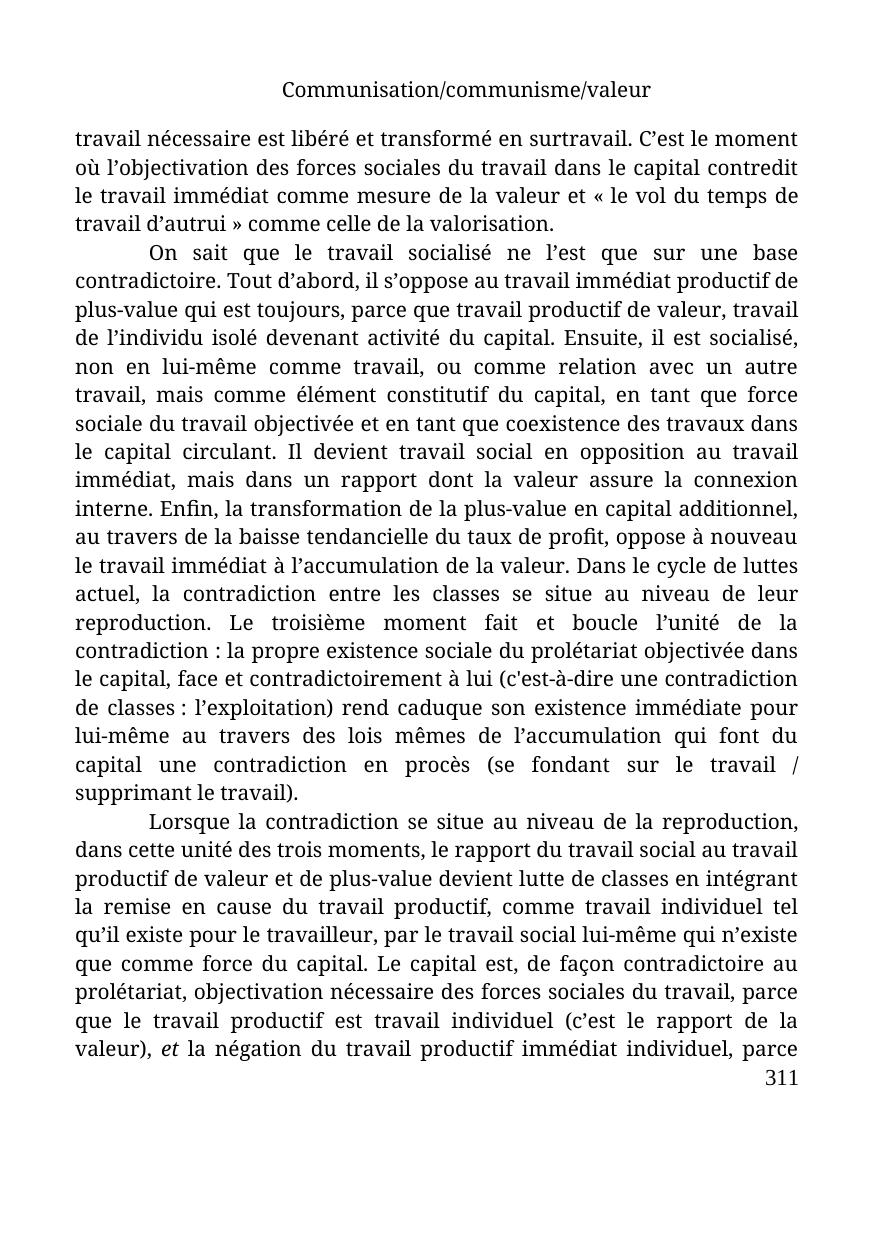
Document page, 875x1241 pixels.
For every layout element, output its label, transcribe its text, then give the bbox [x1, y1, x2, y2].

text Lorsque la contradiction se situe au niveau de la reproduction, dans cette unité des trois moments, le rapport du travail social au travail productif de valeur et de plus-value devient lutte de classes en intégrant la remise en cause du travail productif, comme travail individuel tel qu’il existe pour le travailleur, par le travail social lui-même qui n’existe que comme force du capital. Le capital est, de façon contradictoire au prolétariat, objectivation nécessaire des forces sociales du travail, parce que le travail productif est travail individuel (c’est le rapport de la valeur), et la négation du travail productif immédiat individuel, parce [75, 807, 799, 1063]
text On sait que le travail socialisé ne l’est que sur une base contradictoire. Tout d’abord, il s’oppose au travail immédiat productif de plus-value qui est toujours, parce que travail productif de valeur, travail de l’individu isolé devenant activité du capital. Ensuite, il est socialisé, non en lui-même comme travail, ou comme relation avec un autre travail, mais comme élément constitutif du capital, en tant que force sociale du travail objectivée et en tant que coexistence des travaux dans le capital circulant. Il devient travail social en opposition au travail immédiat, mais dans un rapport dont la valeur assure la connexion interne. Enfin, la transformation de la plus-value en capital additionnel, au travers de la baisse tendancielle du taux de profit, oppose à nouveau le travail immédiat à l’accumulation de la valeur. Dans le cycle de luttes actuel, la contradiction entre les classes se situe au niveau de leur reproduction. Le troisième moment fait et boucle l’unité de la contradiction : la propre existence sociale du prolétariat objectivée dans le capital, face et contradictoirement à lui (c'est-à-dire une contradiction de classes : l’exploitation) rend caduque son existence immédiate pour lui-même au travers des lois mêmes de l’accumulation qui font du capital une contradiction en procès (se fondant sur le travail / supprimant le travail). [75, 238, 799, 807]
text travail nécessaire est libéré et transformé en surtravail. C’est le moment où l’objectivation des forces sociales du travail dans le capital contredit le travail immédiat comme mesure de la valeur et « le vol du temps de travail d’autrui » comme celle de la valorisation. [75, 124, 799, 238]
